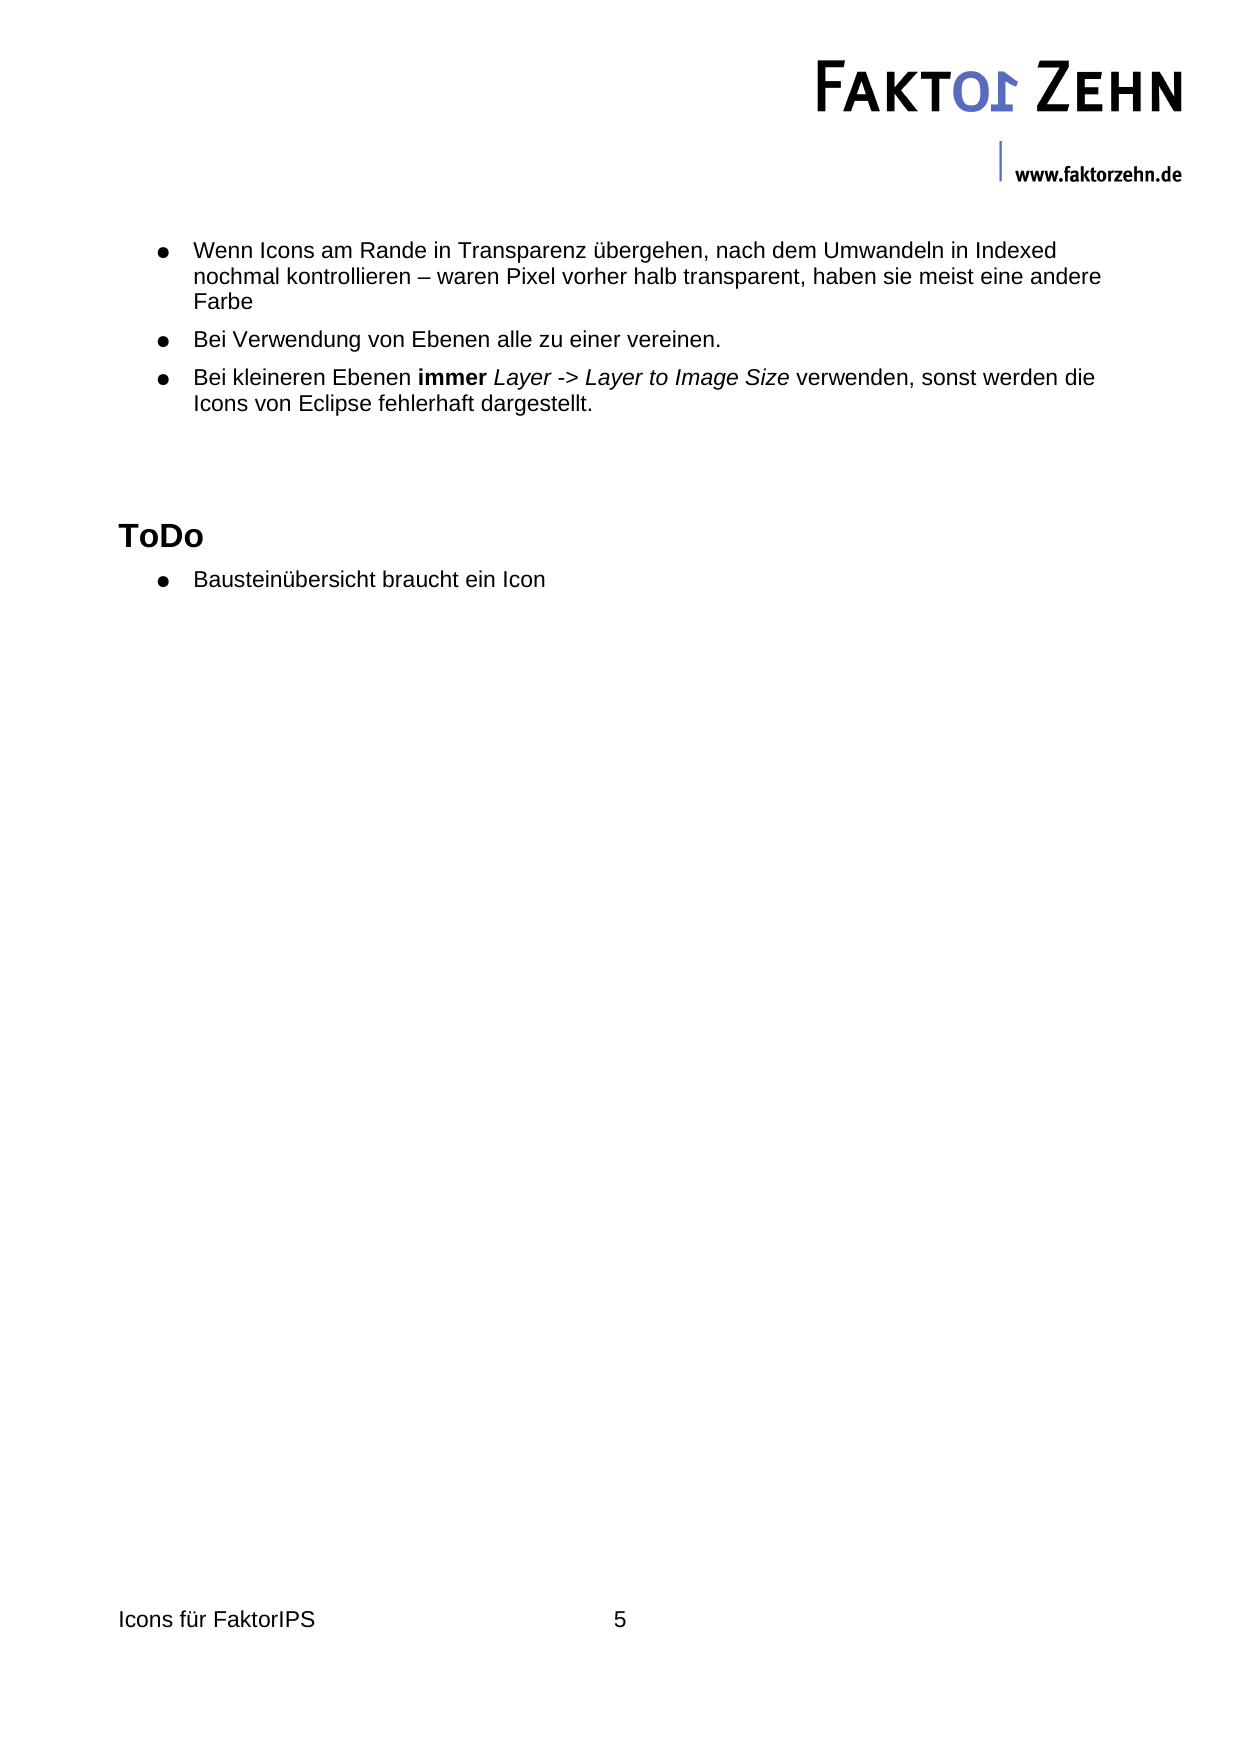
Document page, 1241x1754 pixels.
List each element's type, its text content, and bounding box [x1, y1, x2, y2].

list Wenn Icons am Rande in Transparenz übergehen, nach dem Umwandeln in Indexed nochmal kontrollieren – waren Pixel vorher halb transparent, haben sie meist eine andere Farbe [156, 238, 1122, 314]
list Bei kleineren Ebenen immer Layer -> Layer to Image Size verwenden, sonst werden die Icons von Eclipse fehlerhaft dargestellt. [156, 365, 1122, 416]
list Bei Verwendung von Ebenen alle zu einer vereinen. [156, 327, 1122, 352]
list Bausteinübersicht braucht ein Icon [156, 567, 1122, 592]
subtitle ToDo [118, 517, 1122, 554]
